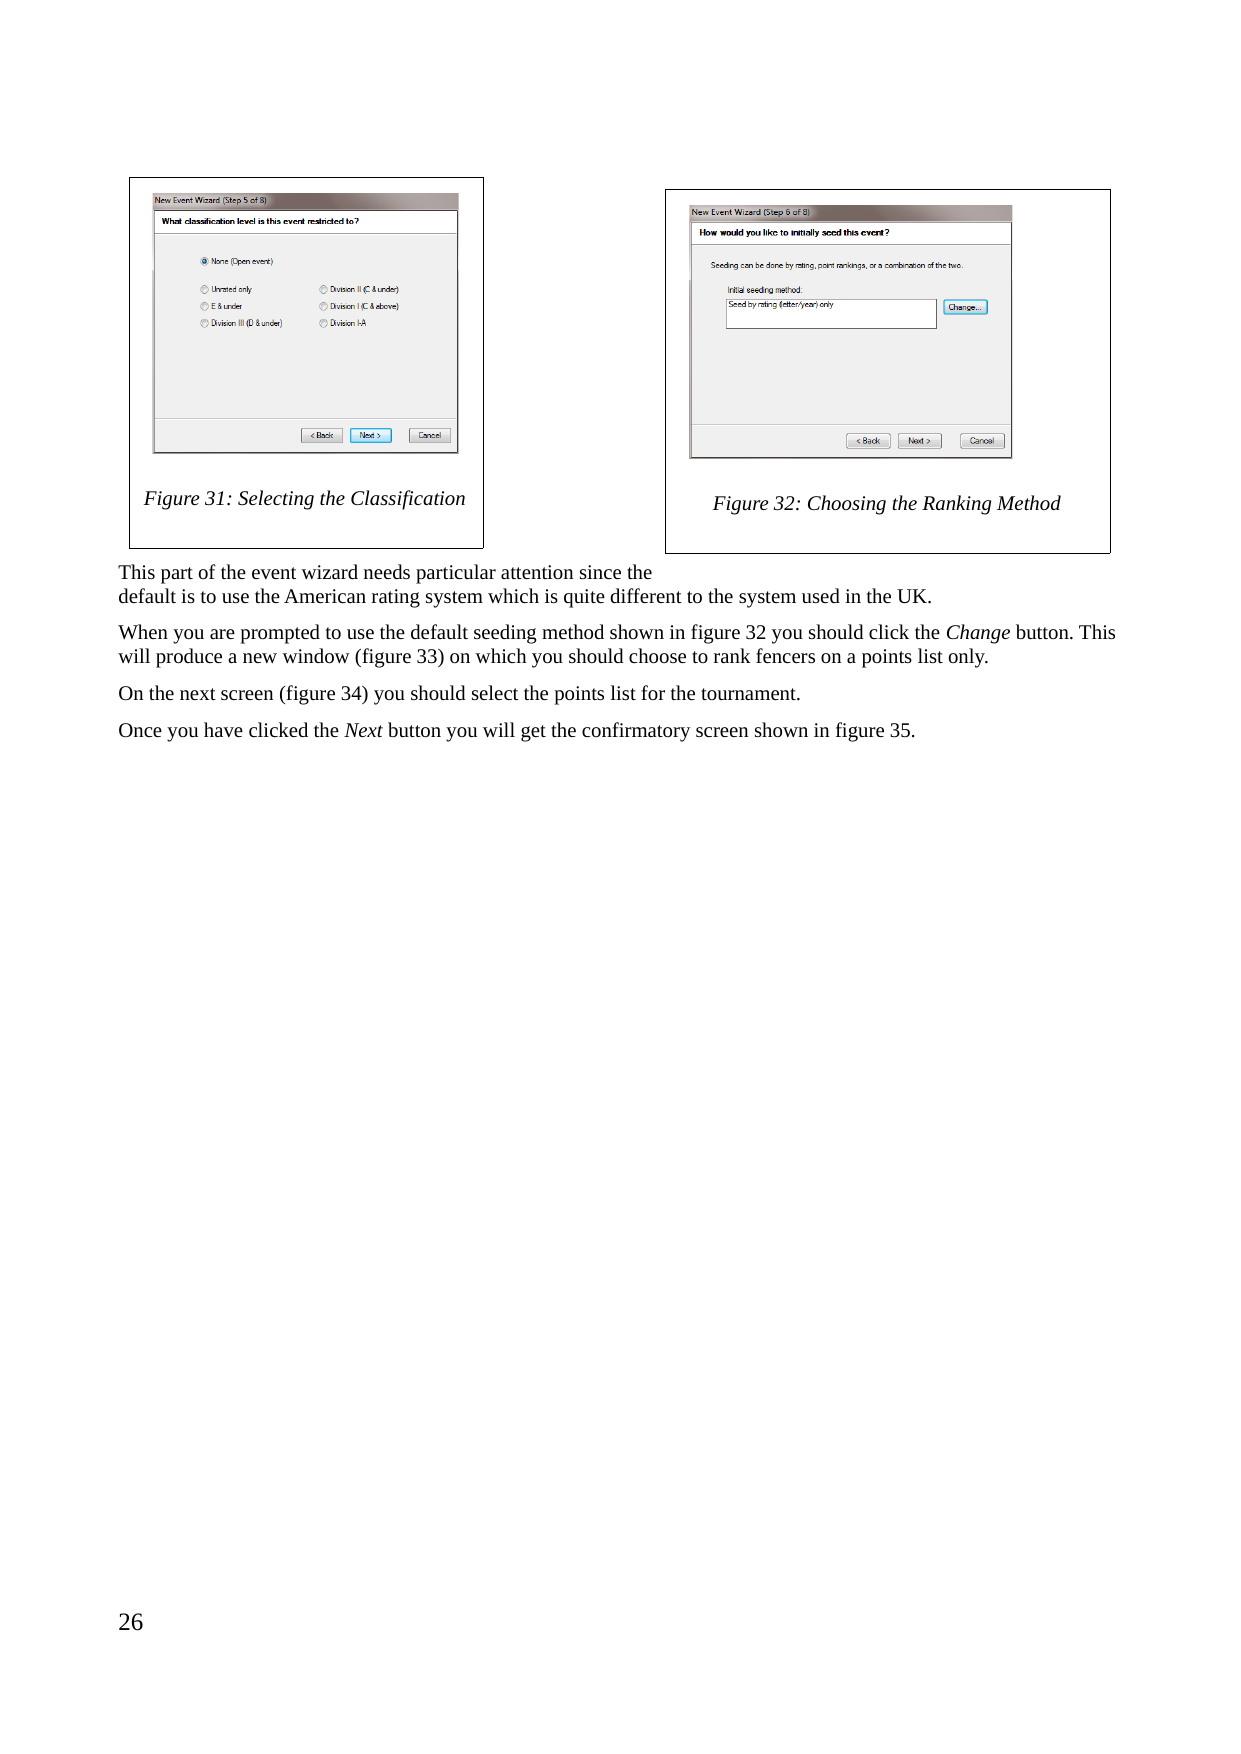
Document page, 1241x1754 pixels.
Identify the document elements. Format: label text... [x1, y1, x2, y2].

text On the next screen (figure 34) you should select the points list for the tournament. [118, 681, 1122, 705]
picture [689, 205, 1013, 459]
text Figure 31: Selecting the Classification [138, 486, 474, 510]
text Once you have clicked the Next button you will get the confirmatory screen shown in figure 35. [118, 717, 1122, 742]
picture [152, 193, 459, 454]
text When you are prompted to use the default seeding method shown in figure 32 you should click the Change button. This will produce a new window (figure 33) on which you should choose to rank fencers on a points list only. [118, 620, 1122, 668]
text Figure 32: Choosing the Ranking Method [674, 491, 1101, 515]
text This part of the event wizard needs particular attention since the default is to use the American rating system which is quite different to the system used in the UK. [118, 177, 1122, 608]
